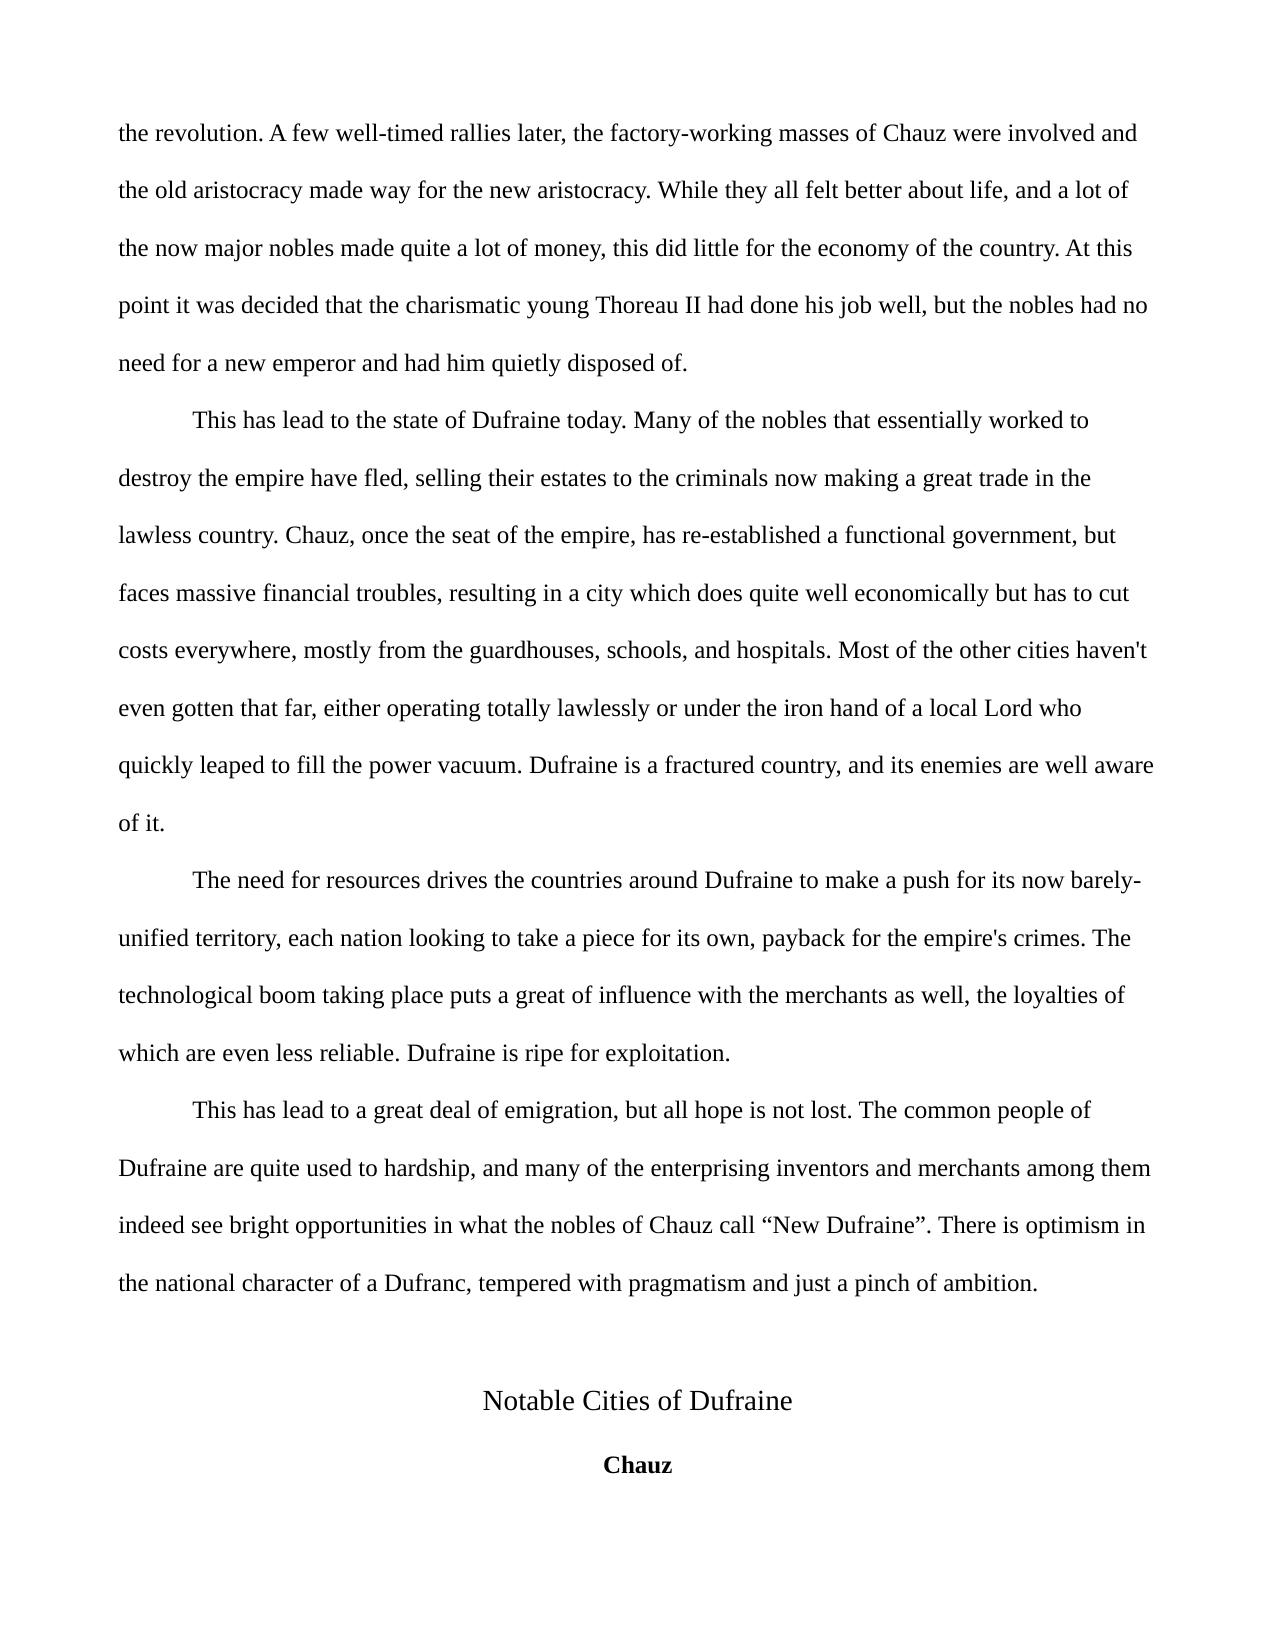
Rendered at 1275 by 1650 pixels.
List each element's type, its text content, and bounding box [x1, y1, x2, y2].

text Notable Cities of Dufraine [118, 1383, 1157, 1417]
text This has lead to the state of Dufraine today. Many of the nobles that essentially worked to destroy the empire have fled, selling their estates to the criminals now making a great trade in the lawless country. Chauz, once the seat of the empire, has re-established a functional government, but faces massive financial troubles, resulting in a city which does quite well economically but has to cut costs everywhere, mostly from the guardhouses, schools, and hospitals. Most of the other cities haven't even gotten that far, either operating totally lawlessly or under the iron hand of a local Lord who quickly leaped to fill the power vacuum. Dufraine is a fractured country, and its enemies are well aware of it. [118, 406, 1157, 837]
text The need for resources drives the countries around Dufraine to make a push for its now barely-unified territory, each nation looking to take a piece for its own, payback for the empire's crimes. The technological boom taking place puts a great of influence with the merchants as well, the loyalties of which are even less reliable. Dufraine is ripe for exploitation. [118, 866, 1157, 1067]
text This has lead to a great deal of emigration, but all hope is not lost. The common people of Dufraine are quite used to hardship, and many of the enterprising inventors and merchants among them indeed see bright opportunities in what the nobles of Chauz call “New Dufraine”. There is optimism in the national character of a Dufranc, tempered with pragmatism and just a pinch of ambition. [118, 1096, 1157, 1297]
text Chauz [118, 1450, 1157, 1479]
text the revolution. A few well-timed rallies later, the factory-working masses of Chauz were involved and the old aristocracy made way for the new aristocracy. While they all felt better about life, and a lot of the now major nobles made quite a lot of money, this did little for the economy of the country. At this point it was decided that the charismatic young Thoreau II had done his job well, but the nobles had no need for a new emperor and had him quietly disposed of. [118, 118, 1157, 377]
